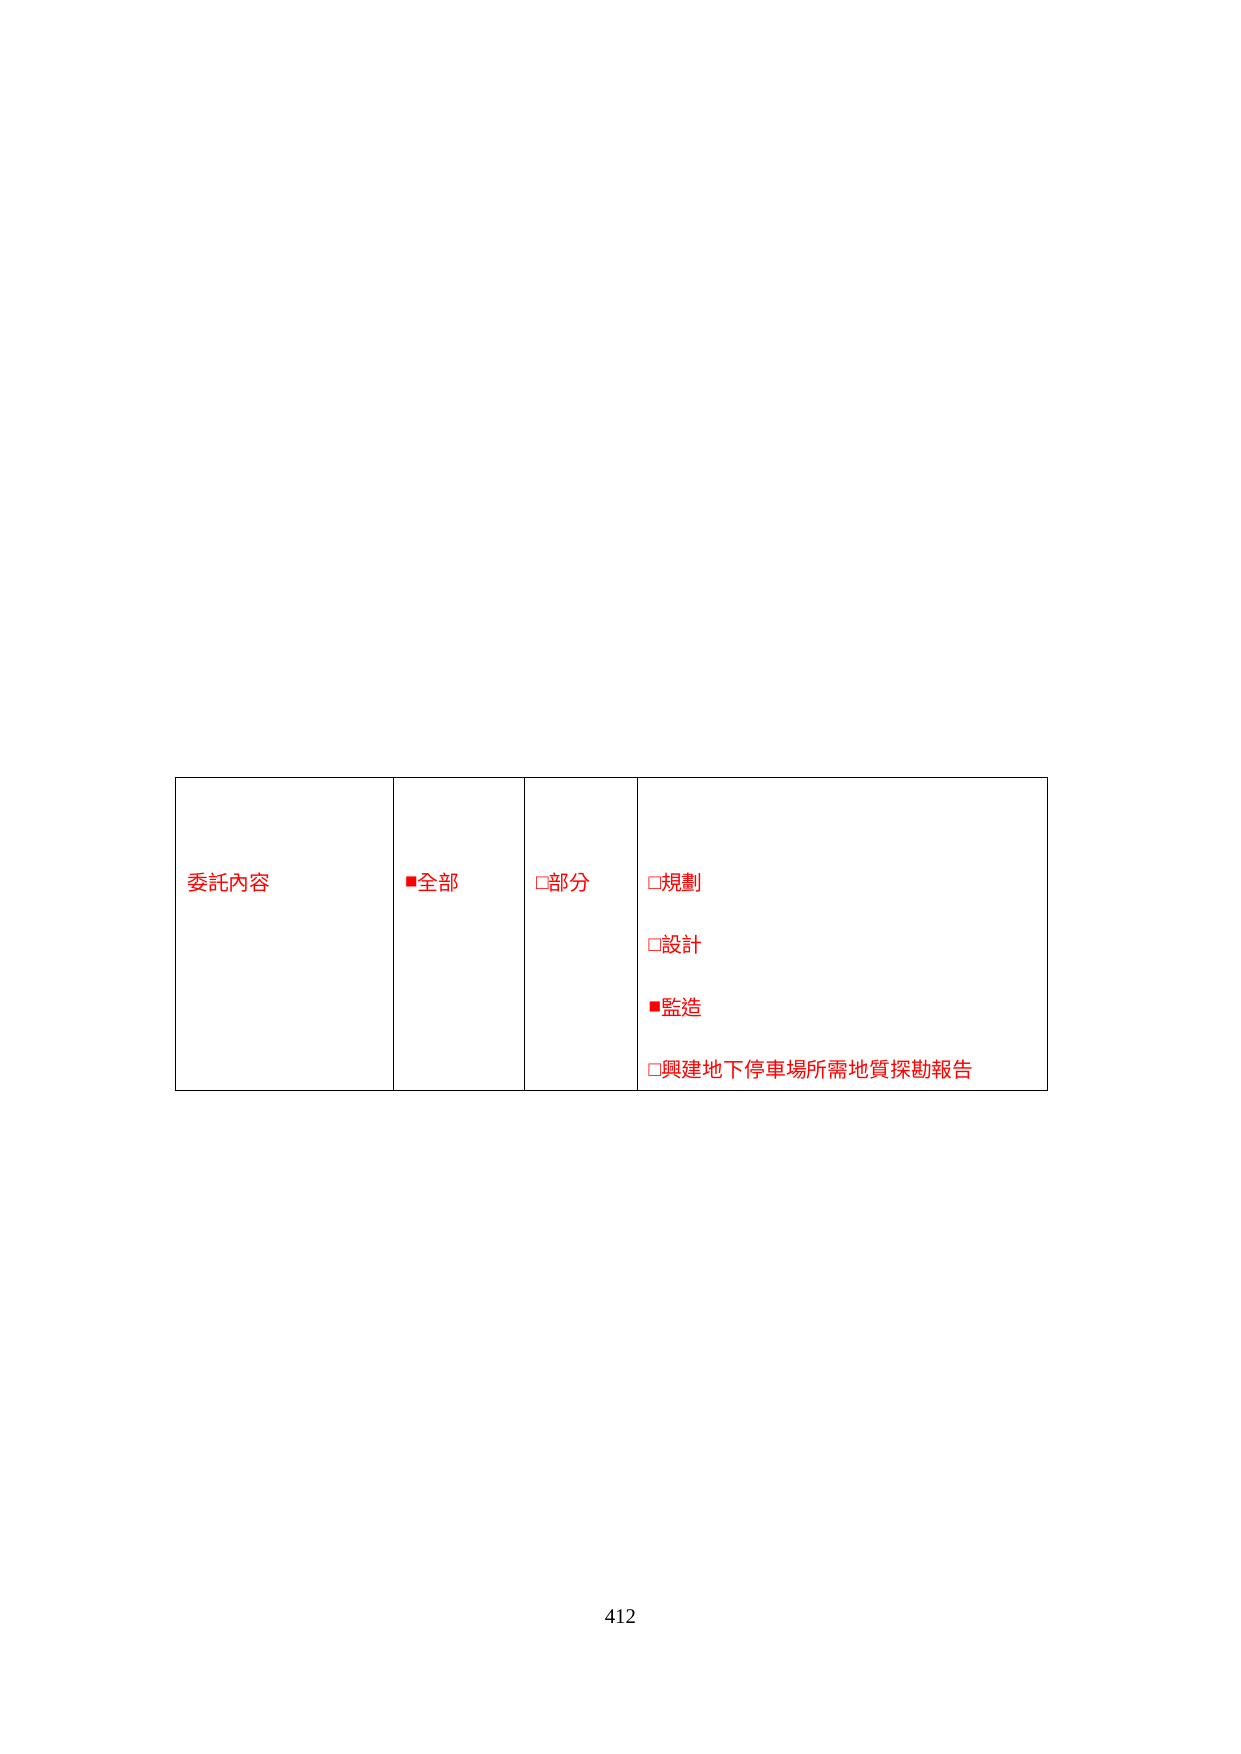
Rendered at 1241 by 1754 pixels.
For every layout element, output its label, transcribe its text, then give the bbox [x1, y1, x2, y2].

table_cell ■全部 [394, 778, 524, 1089]
table_cell □部分 [525, 778, 637, 1089]
table_cell □規劃 □設計 ■監造 □興建地下停車場所需地質探勘報告 [638, 778, 1047, 1089]
table_cell 委託內容 [176, 778, 393, 1089]
